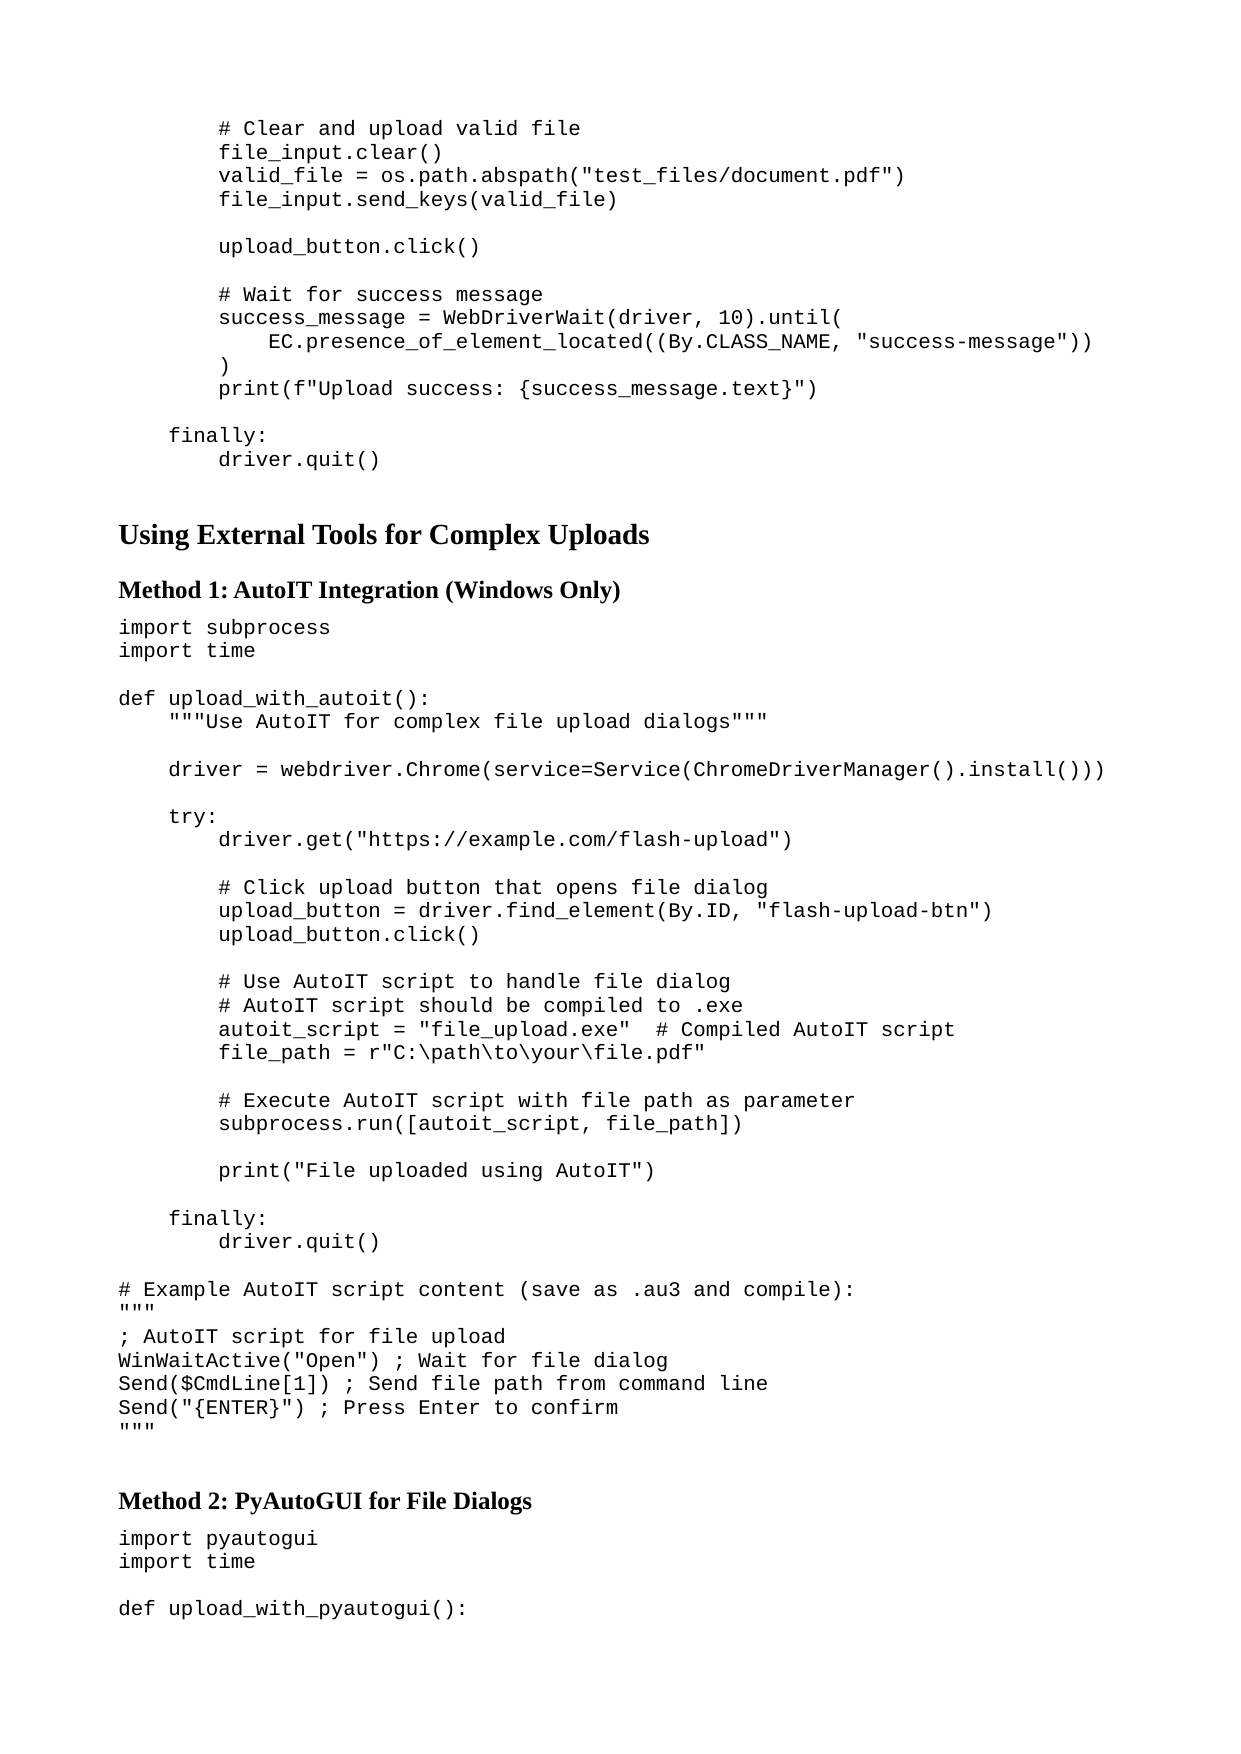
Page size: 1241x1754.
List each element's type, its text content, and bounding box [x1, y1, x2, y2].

text import time [118, 640, 1122, 664]
text finally: [118, 1208, 1122, 1231]
subtitle Method 2: PyAutoGUI for File Dialogs [118, 1486, 1122, 1515]
text finally: [118, 426, 1122, 449]
text driver.quit() [118, 449, 1122, 473]
text ) [118, 354, 1122, 378]
text # AutoIT script should be compiled to .exe [118, 995, 1122, 1019]
text file_input.send_keys(valid_file) [118, 189, 1122, 213]
text import time [118, 1551, 1122, 1575]
text subprocess.run([autoit_script, file_path]) [118, 1113, 1122, 1137]
text def upload_with_autoit(): [118, 688, 1122, 711]
text """ [118, 1421, 1122, 1444]
text """ [118, 1302, 1122, 1326]
text ; AutoIT script for file upload [118, 1326, 1122, 1350]
text upload_button.click() [118, 236, 1122, 260]
text driver = webdriver.Chrome(service=Service(ChromeDriverManager().install())) [118, 758, 1122, 782]
subtitle Using External Tools for Complex Uploads [118, 517, 1122, 550]
text Send($CmdLine[1]) ; Send file path from command line [118, 1373, 1122, 1397]
text # Clear and upload valid file [118, 118, 1122, 142]
text driver.get("https://example.com/flash-upload") [118, 829, 1122, 853]
text autoit_script = "file_upload.exe" # Compiled AutoIT script [118, 1019, 1122, 1042]
text file_path = r"C:\path\to\your\file.pdf" [118, 1042, 1122, 1066]
text print(f"Upload success: {success_message.text}") [118, 378, 1122, 402]
text import pyautogui [118, 1527, 1122, 1551]
text """Use AutoIT for complex file upload dialogs""" [118, 711, 1122, 735]
text upload_button = driver.find_element(By.ID, "flash-upload-btn") [118, 900, 1122, 924]
text upload_button.click() [118, 924, 1122, 948]
text # Click upload button that opens file dialog [118, 877, 1122, 900]
text # Example AutoIT script content (save as .au3 and compile): [118, 1279, 1122, 1302]
text # Execute AutoIT script with file path as parameter [118, 1089, 1122, 1113]
text # Use AutoIT script to handle file dialog [118, 971, 1122, 995]
text file_input.clear() [118, 142, 1122, 165]
subtitle Method 1: AutoIT Integration (Windows Only) [118, 575, 1122, 604]
text WinWaitActive("Open") ; Wait for file dialog [118, 1350, 1122, 1373]
text # Wait for success message [118, 284, 1122, 307]
text print("File uploaded using AutoIT") [118, 1161, 1122, 1184]
text import subprocess [118, 617, 1122, 640]
text Send("{ENTER}") ; Press Enter to confirm [118, 1397, 1122, 1421]
text driver.quit() [118, 1231, 1122, 1255]
text success_message = WebDriverWait(driver, 10).until( [118, 307, 1122, 331]
text def upload_with_pyautogui(): [118, 1598, 1122, 1622]
text try: [118, 806, 1122, 829]
text valid_file = os.path.abspath("test_files/document.pdf") [118, 165, 1122, 189]
text EC.presence_of_element_located((By.CLASS_NAME, "success-message")) [118, 331, 1122, 354]
